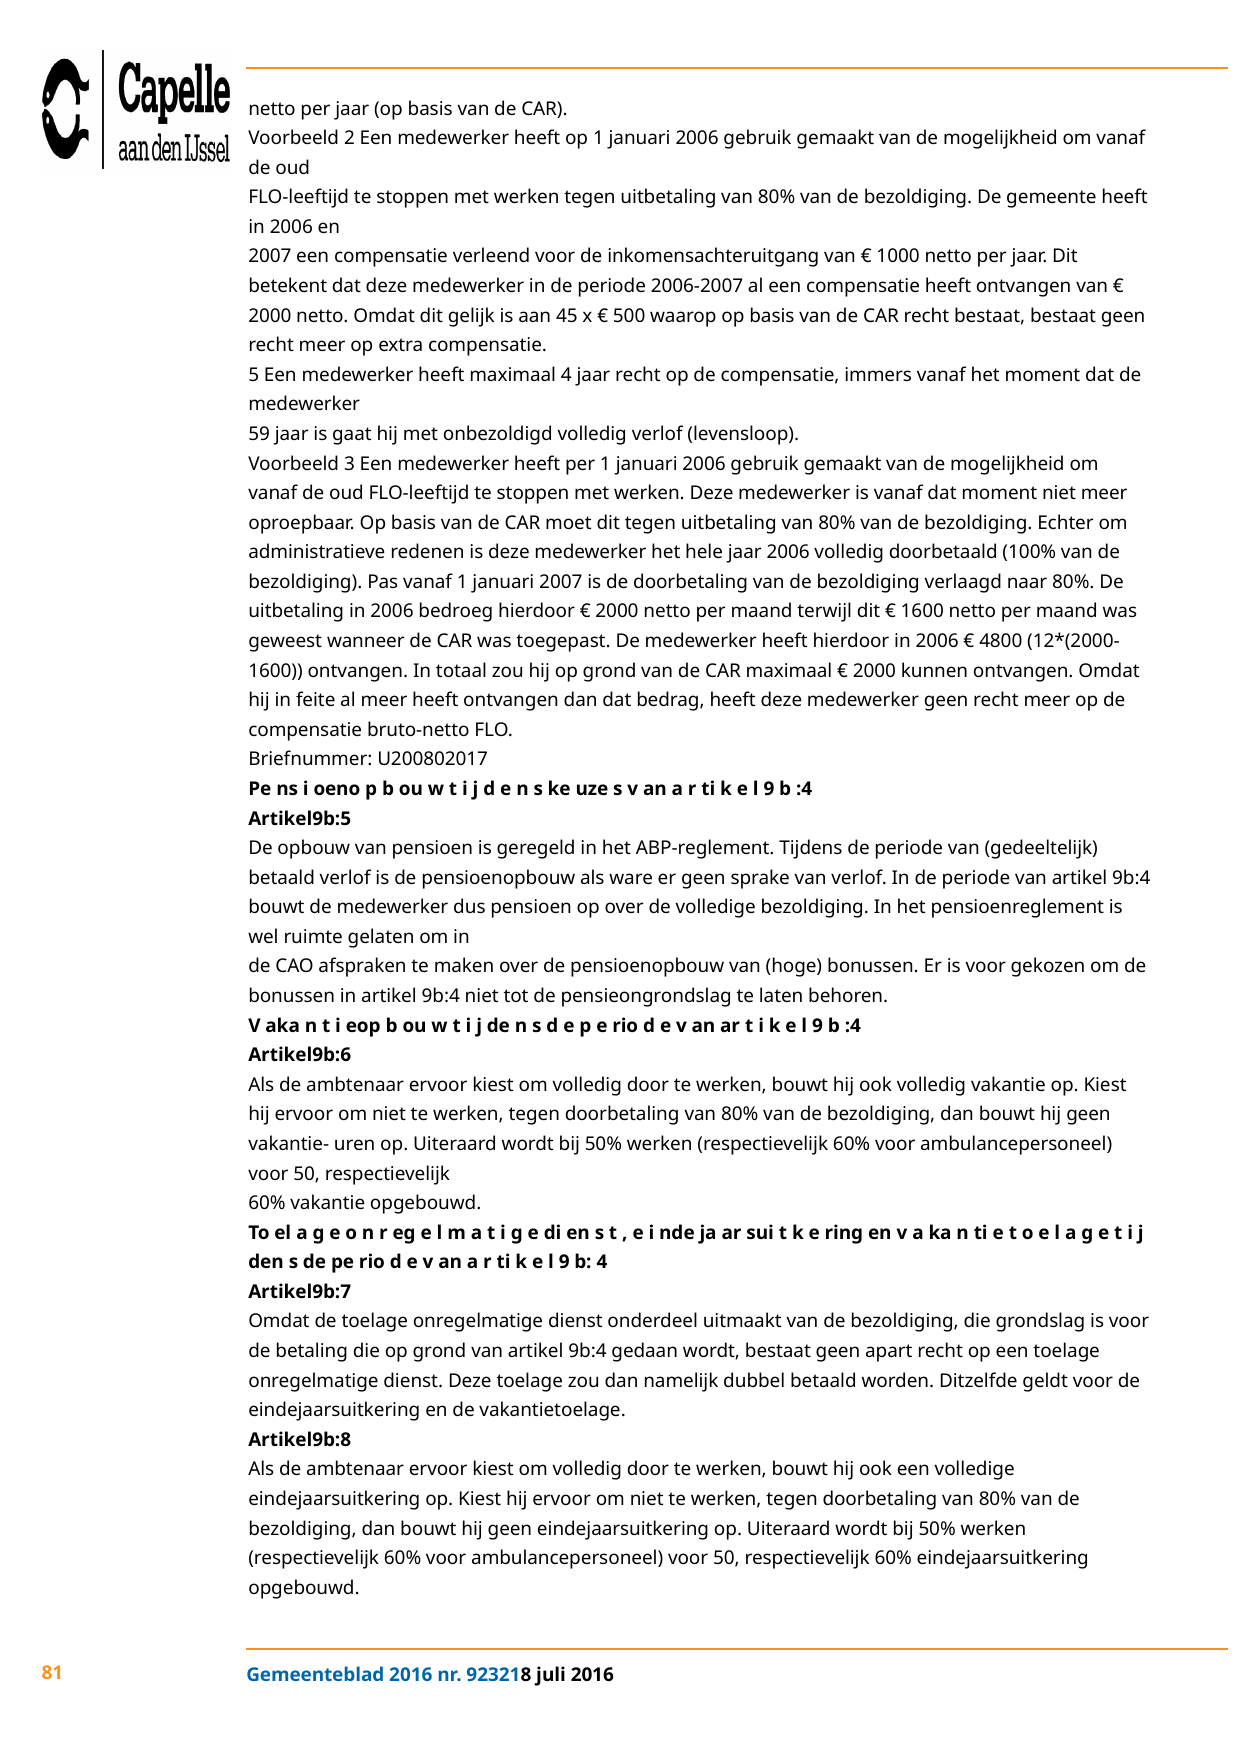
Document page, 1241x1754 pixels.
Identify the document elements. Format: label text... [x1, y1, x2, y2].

text V aka n t i eop b ou w t i j de n s d e p e rio d e v an ar t i k e l 9 b :4 [248, 1012, 1152, 1038]
text Als de ambtenaar ervoor kiest om volledig door te werken, bouwt hij ook een volledige eindejaarsuitkering op. Kiest hij ervoor om niet te werken, tegen doorbetaling van 80% van de bezoldiging, dan bouwt hij geen eindejaarsuitkering op. Uiteraard wordt bij 50% werken (respectievelijk 60% voor ambulancepersoneel) voor 50, respectievelijk 60% eindejaarsuitkering opgebouwd. [248, 1456, 1152, 1600]
text Voorbeeld 3 Een medewerker heeft per 1 januari 2006 gebruik gemaakt van de mogelijkheid om vanaf de oud FLO-leeftijd te stoppen met werken. Deze medewerker is vanaf dat moment niet meer oproepbaar. Op basis van de CAR moet dit tegen uitbetaling van 80% van de bezoldiging. Echter om administratieve redenen is deze medewerker het hele jaar 2006 volledig doorbetaald (100% van de bezoldiging). Pas vanaf 1 januari 2007 is de doorbetaling van de bezoldiging verlaagd naar 80%. De uitbetaling in 2006 bedroeg hierdoor € 2000 netto per maand terwijl dit € 1600 netto per maand was geweest wanneer de CAR was toegepast. De medewerker heeft hierdoor in 2006 € 4800 (12*(2000-1600)) ontvangen. In totaal zou hij op grond van de CAR maximaal € 2000 kunnen ontvangen. Omdat hij in feite al meer heeft ontvangen dan dat bedrag, heeft deze medewerker geen recht meer op de compensatie bruto-netto FLO. [248, 450, 1152, 742]
text Pe ns i oeno p b ou w t i j d e n s ke uze s v an a r ti k e l 9 b :4 [248, 775, 1152, 801]
text Artikel9b:7 [248, 1278, 1152, 1304]
text Als de ambtenaar ervoor kiest om volledig door te werken, bouwt hij ook volledig vakantie op. Kiest hij ervoor om niet te werken, tegen doorbetaling van 80% van de bezoldiging, dan bouwt hij geen vakantie- uren op. Uiteraard wordt bij 50% werken (respectievelijk 60% voor ambulancepersoneel) voor 50, respectievelijk [248, 1071, 1152, 1186]
text 5 Een medewerker heeft maximaal 4 jaar recht op de compensatie, immers vanaf het moment dat de medewerker [248, 361, 1152, 416]
text FLO-leeftijd te stoppen met werken tegen uitbetaling van 80% van de bezoldiging. De gemeente heeft in 2006 en [248, 183, 1152, 239]
text Briefnummer: U200802017 [248, 746, 1152, 771]
text De opbouw van pensioen is geregeld in het ABP-reglement. Tijdens de periode van (gedeeltelijk) betaald verlof is de pensioenopbouw als ware er geen sprake van verlof. In de periode van artikel 9b:4 bouwt de medewerker dus pensioen op over de volledige bezoldiging. In het pensioenreglement is wel ruimte gelaten om in [248, 834, 1152, 949]
text Artikel9b:8 [248, 1426, 1152, 1452]
text netto per jaar (op basis van de CAR). [248, 95, 1152, 121]
text Artikel9b:6 [248, 1041, 1152, 1067]
text de CAO afspraken te maken over de pensioenopbouw van (hoge) bonussen. Er is voor gekozen om de bonussen in artikel 9b:4 niet tot de pensieongrondslag te laten behoren. [248, 953, 1152, 1008]
text Artikel9b:5 [248, 805, 1152, 831]
text 60% vakantie opgebouwd. [248, 1189, 1152, 1215]
text Omdat de toelage onregelmatige dienst onderdeel uitmaakt van de bezoldiging, die grondslag is voor de betaling die op grond van artikel 9b:4 gedaan wordt, bestaat geen apart recht op een toelage onregelmatige dienst. Deze toelage zou dan namelijk dubbel betaald worden. Ditzelfde geldt voor de eindejaarsuitkering en de vakantietoelage. [248, 1308, 1152, 1422]
text 2007 een compensatie verleend voor de inkomensachteruitgang van € 1000 netto per jaar. Dit betekent dat deze medewerker in de periode 2006-2007 al een compensatie heeft ontvangen van € 2000 netto. Omdat dit gelijk is aan 45 x € 500 waarop op basis van de CAR recht bestaat, bestaat geen recht meer op extra compensatie. [248, 243, 1152, 357]
text Voorbeeld 2 Een medewerker heeft op 1 januari 2006 gebruik gemaakt van de mogelijkheid om vanaf de oud [248, 124, 1152, 180]
text 59 jaar is gaat hij met onbezoldigd volledig verlof (levensloop). [248, 420, 1152, 446]
picture [41, 47, 231, 172]
text To el a g e o n r eg e l m a t i g e di en s t , e i nde ja ar sui t k e ring en v a ka n ti e t o e l a g e t i j den s de pe rio d e v an a r ti k e l 9 b: 4 [248, 1219, 1152, 1274]
